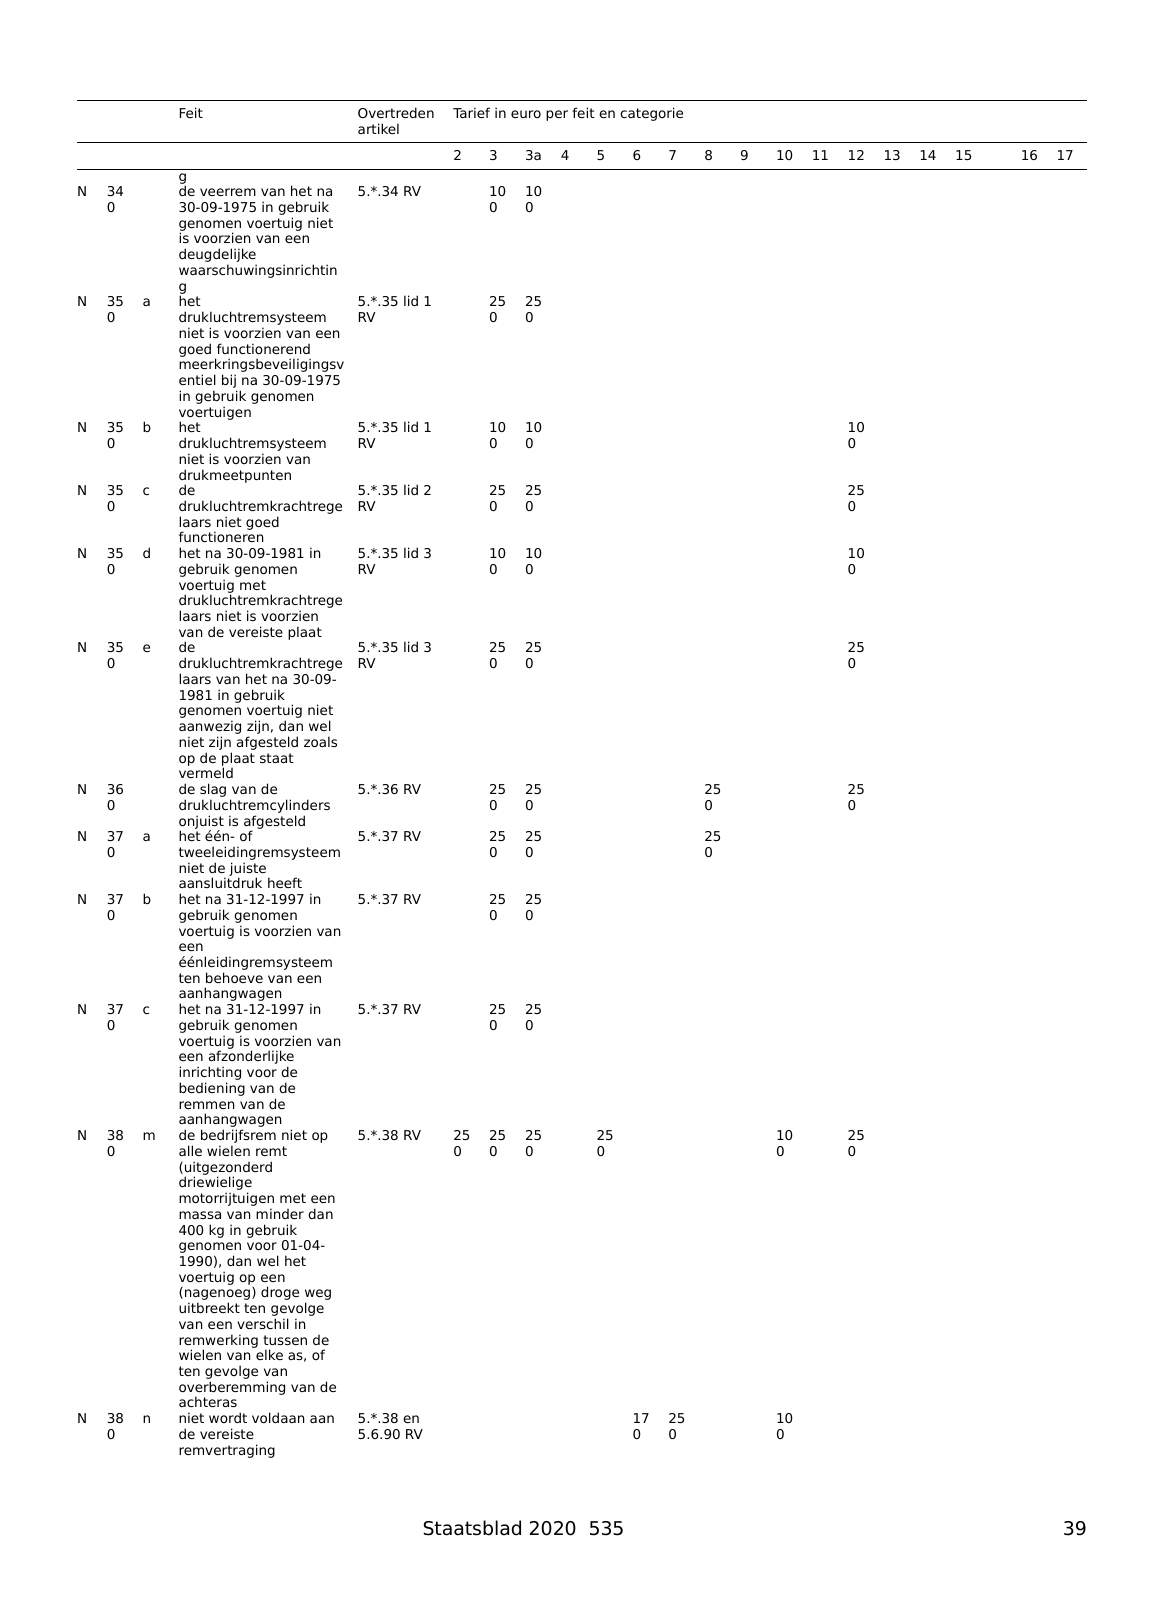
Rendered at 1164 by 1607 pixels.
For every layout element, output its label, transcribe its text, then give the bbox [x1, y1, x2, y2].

table_cell 250 [519, 892, 555, 1002]
table_cell [913, 170, 949, 184]
table_cell [698, 420, 734, 483]
table_cell 370 [101, 829, 136, 892]
table_cell [1015, 294, 1051, 420]
table_cell [626, 892, 662, 1002]
table_cell [447, 483, 483, 546]
table_cell e [136, 640, 172, 782]
table_cell [172, 143, 352, 168]
table_cell 100 [519, 546, 555, 640]
table_cell 7 [662, 143, 698, 168]
table_cell de drukluchtremkrachtregelaars van het na 30-09-1981 in gebruik genomen voertuig niet aanwezig zijn, dan wel niet zijn afgesteld zoals op de plaat staat vermeld [172, 640, 352, 782]
table_cell [734, 420, 770, 483]
table_cell 16 [1015, 143, 1051, 168]
table_cell a [136, 829, 172, 892]
table_cell 10 [770, 143, 806, 168]
table_cell [626, 782, 662, 829]
table_cell 350 [101, 546, 136, 640]
table_cell 14 [913, 143, 949, 168]
table_cell [949, 829, 1015, 892]
table_cell 250 [519, 640, 555, 782]
table_cell [591, 546, 626, 640]
table_cell [626, 1128, 662, 1411]
table_cell [77, 170, 101, 184]
table_cell [734, 892, 770, 1002]
table_cell [555, 420, 591, 483]
table_cell [770, 483, 806, 546]
table_cell [913, 1411, 949, 1458]
table_cell [806, 294, 841, 420]
table_cell [949, 1411, 1015, 1458]
table_cell [877, 420, 913, 483]
table_cell [734, 483, 770, 546]
table_cell [949, 184, 1015, 294]
table_cell 100 [770, 1411, 806, 1458]
table_cell [626, 294, 662, 420]
table_cell [949, 546, 1015, 640]
table_cell [555, 294, 591, 420]
table_cell [877, 1002, 913, 1128]
table_cell de drukluchtremkrachtregelaars niet goed functioneren [172, 483, 352, 546]
table_cell 250 [483, 782, 519, 829]
table_cell 4 [555, 143, 591, 168]
table_cell [734, 1002, 770, 1128]
table_cell [662, 1002, 698, 1128]
table_cell [698, 640, 734, 782]
table_cell [806, 1002, 841, 1128]
table_cell [591, 892, 626, 1002]
table_cell 350 [101, 294, 136, 420]
table_cell [101, 143, 136, 168]
table_cell [591, 1002, 626, 1128]
table_cell [591, 829, 626, 892]
table_cell 100 [841, 546, 877, 640]
table_cell het na 30-09-1981 in gebruik genomen voertuig met drukluchtremkrachtregelaars niet is voorzien van de vereiste plaat [172, 546, 352, 640]
table_cell 250 [698, 829, 734, 892]
table_cell [913, 546, 949, 640]
table_cell [626, 640, 662, 782]
table_cell 340 [101, 184, 136, 294]
table_cell [447, 546, 483, 640]
table_cell n [136, 1411, 172, 1458]
table_cell [949, 170, 1015, 184]
table_cell [1015, 546, 1051, 640]
table_cell [136, 782, 172, 829]
table_cell [555, 184, 591, 294]
table_cell [555, 546, 591, 640]
table_cell [483, 170, 519, 184]
table_cell [698, 184, 734, 294]
table_cell [734, 184, 770, 294]
table_cell [1051, 420, 1087, 483]
table_cell [1051, 640, 1087, 782]
table_cell [662, 184, 698, 294]
table_cell [877, 546, 913, 640]
table_cell [913, 420, 949, 483]
table_cell [136, 143, 172, 168]
table_cell [447, 892, 483, 1002]
table_cell [1015, 829, 1051, 892]
table_cell [698, 1128, 734, 1411]
table_cell [1051, 546, 1087, 640]
table_cell 5 [591, 143, 626, 168]
table_cell [626, 546, 662, 640]
table_cell N [77, 420, 101, 483]
table_cell [877, 1411, 913, 1458]
table_cell [483, 1411, 519, 1458]
table_cell [447, 294, 483, 420]
table_cell 250 [841, 1128, 877, 1411]
table_cell [519, 1411, 555, 1458]
table_cell [841, 294, 877, 420]
table_cell [447, 640, 483, 782]
table_cell [806, 782, 841, 829]
table_cell N [77, 546, 101, 640]
table_cell 3a [519, 143, 555, 168]
table_cell [1051, 170, 1087, 184]
table_cell 5.*.35 lid 3 RV [352, 640, 447, 782]
table_cell [877, 170, 913, 184]
table_header Feit [172, 101, 352, 142]
table_cell 250 [519, 1128, 555, 1411]
table_cell [352, 170, 447, 184]
table_cell [626, 184, 662, 294]
table_cell het drukluchtremsysteem niet is voorzien van een goed functionerend meerkringsbeveiligingsventiel bij na 30-09-1975 in gebruik genomen voertuigen [172, 294, 352, 420]
table_cell N [77, 892, 101, 1002]
table_cell 5.*.35 lid 1 RV [352, 294, 447, 420]
table_cell [662, 483, 698, 546]
table_cell 250 [841, 640, 877, 782]
table_cell 370 [101, 892, 136, 1002]
table_cell [662, 170, 698, 184]
table_cell [806, 1411, 841, 1458]
table_cell c [136, 1002, 172, 1128]
table_header [136, 101, 172, 142]
table_cell [698, 294, 734, 420]
table_cell 370 [101, 1002, 136, 1128]
table_cell [555, 483, 591, 546]
table_cell [1015, 1128, 1051, 1411]
table_cell [770, 829, 806, 892]
table_cell [913, 483, 949, 546]
table_cell [806, 483, 841, 546]
table_cell [734, 829, 770, 892]
table_cell het na 31-12-1997 in gebruik genomen voertuig is voorzien van een afzonderlijke inrichting voor de bediening van de remmen van de aanhangwagen [172, 1002, 352, 1128]
table_cell 250 [519, 1002, 555, 1128]
table_cell 5.*.35 lid 2 RV [352, 483, 447, 546]
table_cell [913, 782, 949, 829]
table_cell [841, 170, 877, 184]
table_cell [1015, 640, 1051, 782]
table_cell 5.*.36 RV [352, 782, 447, 829]
table_cell [877, 483, 913, 546]
table_cell [806, 1128, 841, 1411]
table_cell [136, 170, 172, 184]
table_cell N [77, 1002, 101, 1128]
table_cell [591, 294, 626, 420]
table_cell [626, 829, 662, 892]
table_cell 250 [483, 1002, 519, 1128]
table_cell [806, 170, 841, 184]
table_cell [877, 640, 913, 782]
table_cell [698, 892, 734, 1002]
table_cell [555, 892, 591, 1002]
table_cell [698, 546, 734, 640]
table_cell [77, 143, 101, 168]
table_cell c [136, 483, 172, 546]
table_cell m [136, 1128, 172, 1411]
table_cell 11 [806, 143, 841, 168]
table_cell 250 [519, 483, 555, 546]
table_cell [806, 184, 841, 294]
table_cell b [136, 892, 172, 1002]
table_cell 250 [519, 782, 555, 829]
table_cell [770, 640, 806, 782]
table_cell 17 [1051, 143, 1087, 168]
table_cell [1051, 782, 1087, 829]
table_cell 15 [949, 143, 1015, 168]
table_cell 250 [447, 1128, 483, 1411]
table_cell [841, 829, 877, 892]
table_cell 250 [483, 294, 519, 420]
table_cell [913, 892, 949, 1002]
table_cell [734, 782, 770, 829]
table_cell b [136, 420, 172, 483]
table_cell de veerrem van het na 30-09-1975 in gebruik genomen voertuig niet is voorzien van een deugdelijke waarschuwingsinrichting [172, 184, 352, 294]
table_cell [447, 1002, 483, 1128]
table_cell [841, 184, 877, 294]
table_cell [770, 892, 806, 1002]
table_cell [591, 483, 626, 546]
table_cell [841, 892, 877, 1002]
table_cell 250 [841, 782, 877, 829]
table_cell 100 [841, 420, 877, 483]
table_cell [352, 143, 447, 168]
table_cell 5.*.34 RV [352, 184, 447, 294]
table_cell [877, 782, 913, 829]
table_cell [806, 829, 841, 892]
table_cell [1015, 782, 1051, 829]
table_cell [1015, 1002, 1051, 1128]
table_cell [841, 1411, 877, 1458]
table_cell 250 [519, 294, 555, 420]
table_cell [770, 184, 806, 294]
table_cell [626, 1002, 662, 1128]
table_cell 350 [101, 640, 136, 782]
table_cell [913, 829, 949, 892]
table_cell [806, 892, 841, 1002]
table_cell [591, 170, 626, 184]
table_cell 5.*.37 RV [352, 829, 447, 892]
table_cell 380 [101, 1411, 136, 1458]
table_cell [1051, 483, 1087, 546]
table_cell [555, 640, 591, 782]
table_cell 12 [841, 143, 877, 168]
table_cell 250 [483, 640, 519, 782]
table_cell [949, 782, 1015, 829]
table_cell [662, 640, 698, 782]
table_cell [662, 420, 698, 483]
table_cell 5.*.35 lid 3 RV [352, 546, 447, 640]
table_cell [555, 829, 591, 892]
table_cell [1051, 294, 1087, 420]
table_cell [949, 892, 1015, 1002]
table_cell [1051, 892, 1087, 1002]
table_cell 360 [101, 782, 136, 829]
table_cell [949, 294, 1015, 420]
table_cell [447, 829, 483, 892]
table_cell [734, 1128, 770, 1411]
table_cell [447, 1411, 483, 1458]
table_cell [555, 170, 591, 184]
table_cell 250 [698, 782, 734, 829]
table_cell 5.*.38 RV [352, 1128, 447, 1411]
table_cell 100 [519, 420, 555, 483]
table_cell [734, 1411, 770, 1458]
table_cell [841, 1002, 877, 1128]
table_cell [806, 546, 841, 640]
table_cell [1015, 184, 1051, 294]
table_cell [591, 1411, 626, 1458]
table_cell 350 [101, 420, 136, 483]
table_cell [1015, 420, 1051, 483]
table_cell [734, 294, 770, 420]
table_cell niet wordt voldaan aan de vereiste remvertraging [172, 1411, 352, 1458]
table_cell [949, 640, 1015, 782]
table_cell [555, 1411, 591, 1458]
table_cell [447, 420, 483, 483]
table_cell [555, 1002, 591, 1128]
table_cell [734, 546, 770, 640]
table_cell [591, 184, 626, 294]
table_cell [770, 1002, 806, 1128]
table_cell het één- of tweeleidingremsysteem niet de juiste aansluitdruk heeft [172, 829, 352, 892]
table_cell [626, 420, 662, 483]
table_header Overtreden artikel [352, 101, 447, 142]
table_cell het drukluchtremsysteem niet is voorzien van drukmeetpunten [172, 420, 352, 483]
table_cell [698, 483, 734, 546]
table_cell [662, 782, 698, 829]
table_cell 170 [626, 1411, 662, 1458]
table_cell [1015, 170, 1051, 184]
table_cell het na 31-12-1997 in gebruik genomen voertuig is voorzien van een éénleidingremsysteem ten behoeve van een aanhangwagen [172, 892, 352, 1002]
table_cell [662, 294, 698, 420]
table_cell N [77, 184, 101, 294]
table_cell 250 [483, 892, 519, 1002]
table_cell [662, 829, 698, 892]
table_cell N [77, 782, 101, 829]
table_cell [698, 1411, 734, 1458]
table_cell [591, 640, 626, 782]
table_header [77, 101, 101, 142]
table_cell 9 [734, 143, 770, 168]
table_cell [1051, 829, 1087, 892]
table_cell 380 [101, 1128, 136, 1411]
table_cell 100 [483, 184, 519, 294]
table_cell [591, 782, 626, 829]
table_cell [698, 170, 734, 184]
table_cell [1051, 1002, 1087, 1128]
table_cell [1051, 1128, 1087, 1411]
table_cell [626, 170, 662, 184]
table_cell [1015, 483, 1051, 546]
table_cell [662, 546, 698, 640]
table_cell 6 [626, 143, 662, 168]
table_cell [770, 782, 806, 829]
table_cell 250 [591, 1128, 626, 1411]
table_cell [662, 1128, 698, 1411]
table_cell 100 [770, 1128, 806, 1411]
table_cell 5.*.38 en 5.6.90 RV [352, 1411, 447, 1458]
table_cell [1051, 1411, 1087, 1458]
table_cell N [77, 483, 101, 546]
table_cell 250 [483, 1128, 519, 1411]
table_cell [913, 1002, 949, 1128]
table_cell 8 [698, 143, 734, 168]
table_cell [770, 170, 806, 184]
table_cell [877, 829, 913, 892]
table_cell [877, 184, 913, 294]
table_cell N [77, 829, 101, 892]
table_cell [949, 1002, 1015, 1128]
table_cell [555, 1128, 591, 1411]
table_cell [877, 1128, 913, 1411]
table_cell [101, 170, 136, 184]
table_cell [770, 294, 806, 420]
table_cell N [77, 1411, 101, 1458]
table_header Tarief in euro per feit en categorie [447, 101, 1087, 142]
table_cell [949, 420, 1015, 483]
table_cell [877, 892, 913, 1002]
table_cell d [136, 546, 172, 640]
table_cell [626, 483, 662, 546]
table_cell [770, 546, 806, 640]
table_cell 5.*.37 RV [352, 892, 447, 1002]
table_cell [734, 170, 770, 184]
table_cell 100 [519, 184, 555, 294]
table_cell g [172, 170, 352, 184]
table_cell [877, 294, 913, 420]
table_cell 250 [483, 483, 519, 546]
table_cell [447, 170, 483, 184]
table_cell [519, 170, 555, 184]
table_cell [136, 184, 172, 294]
table_cell [806, 420, 841, 483]
table_cell 250 [483, 829, 519, 892]
table_cell [662, 892, 698, 1002]
table_cell 100 [483, 546, 519, 640]
table_cell N [77, 1128, 101, 1411]
table_cell [1015, 892, 1051, 1002]
table_cell 13 [877, 143, 913, 168]
table_cell [806, 640, 841, 782]
table_cell 250 [841, 483, 877, 546]
table_cell [698, 1002, 734, 1128]
table_cell [770, 420, 806, 483]
table_cell [1051, 184, 1087, 294]
table_cell a [136, 294, 172, 420]
table_cell [1015, 1411, 1051, 1458]
table_cell [949, 483, 1015, 546]
table_cell [913, 184, 949, 294]
table_cell [913, 640, 949, 782]
table_cell 250 [519, 829, 555, 892]
table_cell [447, 184, 483, 294]
table_cell 5.*.35 lid 1 RV [352, 420, 447, 483]
table_cell [734, 640, 770, 782]
table_cell [913, 1128, 949, 1411]
table_cell 5.*.37 RV [352, 1002, 447, 1128]
table_cell 3 [483, 143, 519, 168]
table_cell 350 [101, 483, 136, 546]
table_cell 100 [483, 420, 519, 483]
table_cell 250 [662, 1411, 698, 1458]
table_cell 2 [447, 143, 483, 168]
table_cell N [77, 640, 101, 782]
table_cell [555, 782, 591, 829]
table_cell de bedrijfsrem niet op alle wielen remt (uitgezonderd driewielige motorrijtuigen met een massa van minder dan 400 kg in gebruik genomen voor 01-04-1990), dan wel het voertuig op een (nagenoeg) droge weg uitbreekt ten gevolge van een verschil in remwerking tussen de wielen van elke as, of ten gevolge van overberemming van de achteras [172, 1128, 352, 1411]
table_cell de slag van de drukluchtremcylinders onjuist is afgesteld [172, 782, 352, 829]
table_cell [591, 420, 626, 483]
table_cell [913, 294, 949, 420]
table_cell [447, 782, 483, 829]
table_cell N [77, 294, 101, 420]
table_header [101, 101, 136, 142]
table_cell [949, 1128, 1015, 1411]
